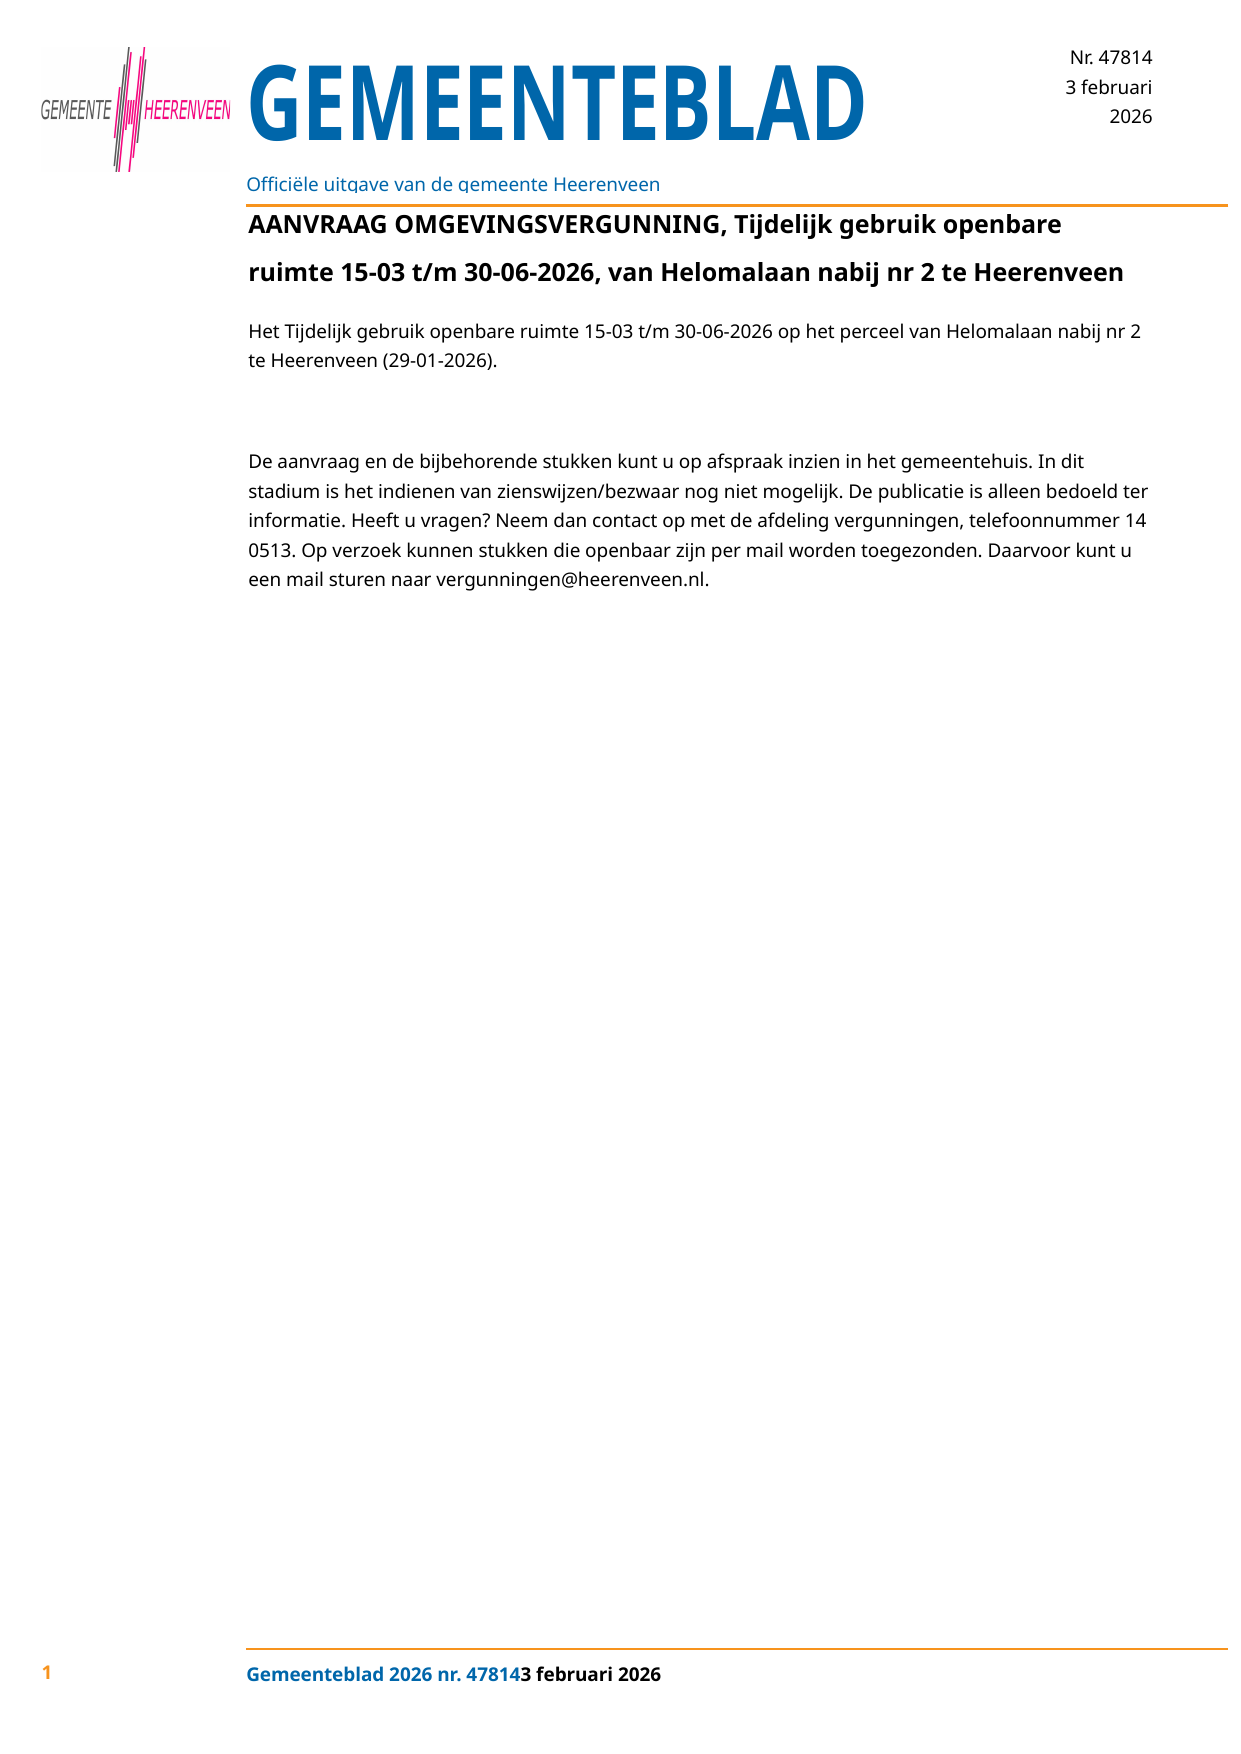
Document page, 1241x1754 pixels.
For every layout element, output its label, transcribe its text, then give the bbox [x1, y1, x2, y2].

text De aanvraag en de bijbehorende stukken kunt u op afspraak inzien in het gemeentehuis. In dit stadium is het indienen van zienswijzen/bezwaar nog niet mogelijk. De publicatie is alleen bedoeld ter informatie. Heeft u vragen? Neem dan contact op met de afdeling vergunningen, telefoonnummer 14 0513. Op verzoek kunnen stukken die openbaar zijn per mail worden toegezonden. Daarvoor kunt u een mail sturen naar vergunningen@heerenveen.nl. [248, 448, 1152, 592]
text Het Tijdelijk gebruik openbare ruimte 15-03 t/m 30-06-2026 op het perceel van Helomalaan nabij nr 2 te Heerenveen (29-01-2026). [248, 318, 1152, 373]
picture [41, 47, 231, 172]
text AANVRAAG OMGEVINGSVERGUNNING, Tijdelijk gebruik openbare ruimte 15-03 t/m 30-06-2026, van Helomalaan nabij nr 2 te Heerenveen [248, 207, 1152, 288]
